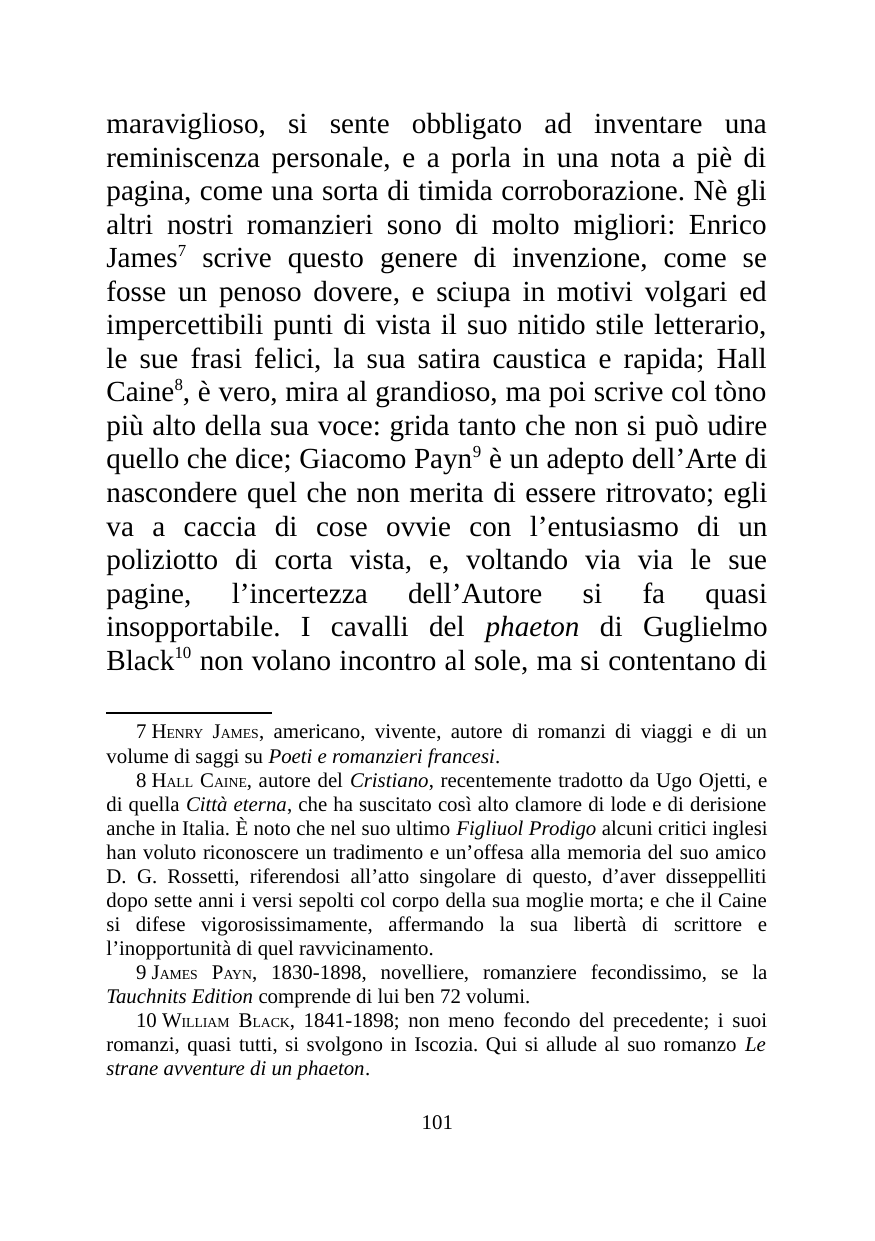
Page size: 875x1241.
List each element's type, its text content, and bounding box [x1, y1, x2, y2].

text James Payn, 1830-1898, novelliere, romanziere fecondissimo, se la Tauchnits Edition comprende di lui ben 72 volumi. [106, 960, 768, 1008]
text maraviglioso, si sente obbligato ad inventare una reminiscenza personale, e a porla in una nota a piè di pagina, come una sorta di timida corroborazione. Nè gli altri nostri romanzieri sono di molto migliori: Enrico James scrive questo genere di invenzione, come se fosse un penoso dovere, e sciupa in motivi volgari ed impercettibili punti di vista il suo nitido stile letterario, le sue frasi felici, la sua satira caustica e rapida; Hall Caine, è vero, mira al grandioso, ma poi scrive col tòno più alto della sua voce: grida tanto che non si può udire quello che dice; Giacomo Payn è un adepto dell’Arte di nascondere quel che non merita di essere ritrovato; egli va a caccia di cose ovvie con l’entusiasmo di un poliziotto di corta vista, e, voltando via via le sue pagine, l’incertezza dell’Autore si fa quasi insopportabile. I cavalli del phaeton di Guglielmo Black non volano incontro al sole, ma si contentano di [106, 106, 768, 676]
text William Black, 1841-1898; non meno fecondo del precedente; i suoi romanzi, quasi tutti, si svolgono in Iscozia. Qui si allude al suo romanzo Le strane avventure di un phaeton. [106, 1008, 768, 1080]
text Hall Caine, autore del Cristiano, recentemente tradotto da Ugo Ojetti, e di quella Città eterna, che ha suscitato così alto clamore di lode e di derisione anche in Italia. È noto che nel suo ultimo Figliuol Prodigo alcuni critici inglesi han voluto riconoscere un tradimento e un’offesa alla memoria del suo amico D. G. Rossetti, riferendosi all’atto singolare di questo, d’aver disseppelliti dopo sette anni i versi sepolti col corpo della sua moglie morta; e che il Caine si difese vigorosissimamente, affermando la sua libertà di scrittore e l’inopportunità di quel ravvicinamento. [106, 768, 768, 960]
text Henry James, americano, vivente, autore di romanzi di viaggi e di un volume di saggi su Poeti e romanzieri francesi. [106, 719, 768, 768]
